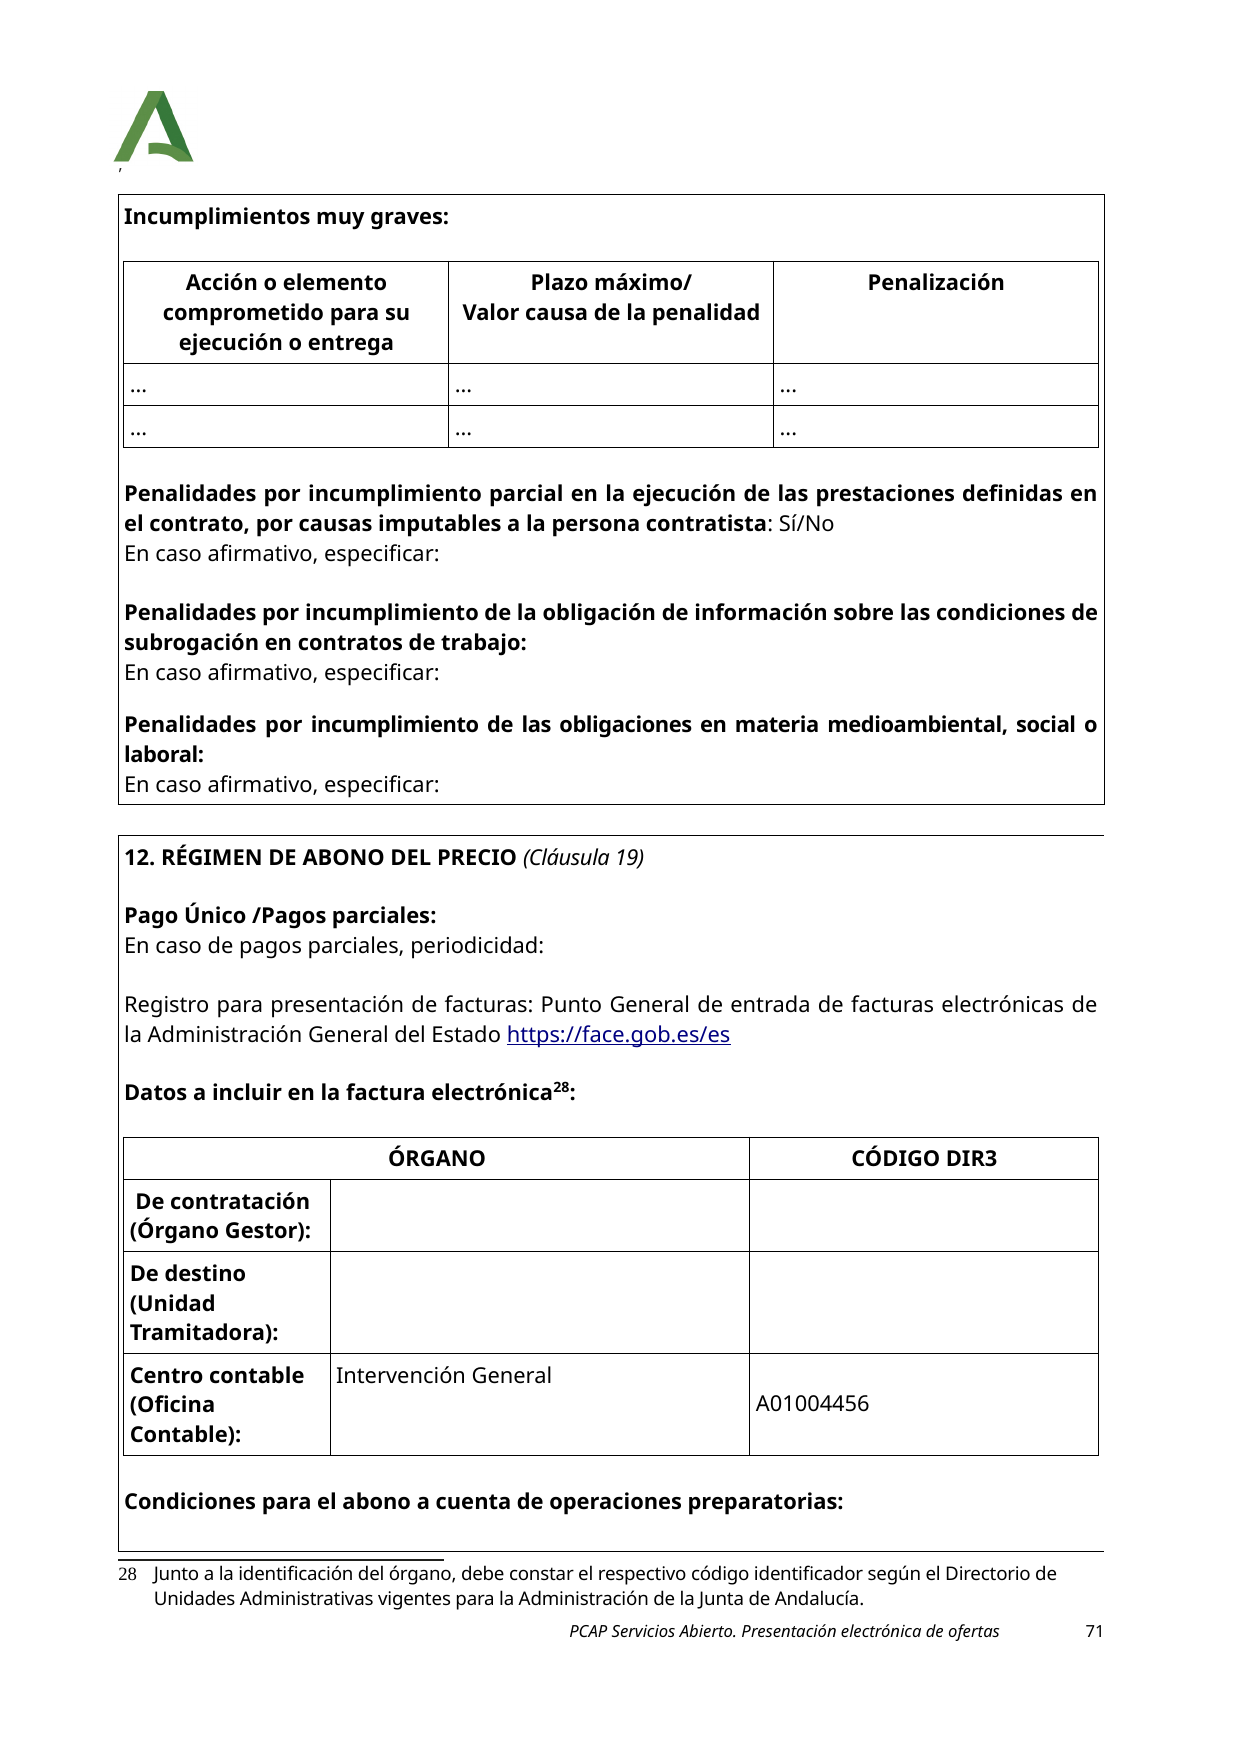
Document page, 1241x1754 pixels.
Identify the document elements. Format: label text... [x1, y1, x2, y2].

table_cell Centro contable (Oficina Contable): [124, 1354, 330, 1455]
table_cell ... [449, 364, 773, 405]
picture [109, 86, 198, 166]
table_header Acción o elemento comprometido para su ejecución o entrega [124, 262, 448, 362]
table_cell De destino (Unidad Tramitadora): [124, 1252, 330, 1353]
table_header Incumplimientos muy graves: Penalidades por incumplimiento parcial en la ejecución de las prestaciones definidas en el contrato, por causas imputables a la persona contratista: Sí/No En caso afirmativo, especificar: Penalidades por incumplimiento de la obligación de información sobre las condiciones de subrogación en contratos de trabajo: En caso afirmativo, especificar: Penalidades por incumplimiento de las obligaciones en materia medioambiental, social o laboral: En caso afirmativo, especificar: [119, 195, 1104, 804]
table_cell [750, 1252, 1098, 1353]
table_cell [331, 1252, 749, 1353]
table_header CÓDIGO DIR3 [750, 1138, 1098, 1179]
table_cell Intervención General [331, 1354, 749, 1455]
table_cell ... [774, 364, 1098, 405]
table_cell [331, 1180, 749, 1251]
table_header ÓRGANO [124, 1138, 749, 1179]
table_header Penalización [774, 262, 1098, 362]
table_cell ... [124, 364, 448, 405]
table_header Plazo máximo/ Valor causa de la penalidad [449, 262, 773, 362]
table_cell ... [774, 406, 1098, 447]
table_cell ... [449, 406, 773, 447]
table_cell De contratación (Órgano Gestor): [124, 1180, 330, 1251]
table_header 12. RÉGIMEN DE ABONO DEL PRECIO (Cláusula 19) Pago Único /Pagos parciales: En caso de pagos parciales, periodicidad: Registro para presentación de facturas: Punto General de entrada de facturas electrónicas de la Administración General del Estado https://face.gob.es/es Datos a incluir en la factura electrónica: Condiciones para el abono a cuenta de operaciones preparatorias: [119, 836, 1104, 1551]
table_cell ... [124, 406, 448, 447]
table_cell A01004456 [750, 1354, 1098, 1455]
table_cell [750, 1180, 1098, 1251]
